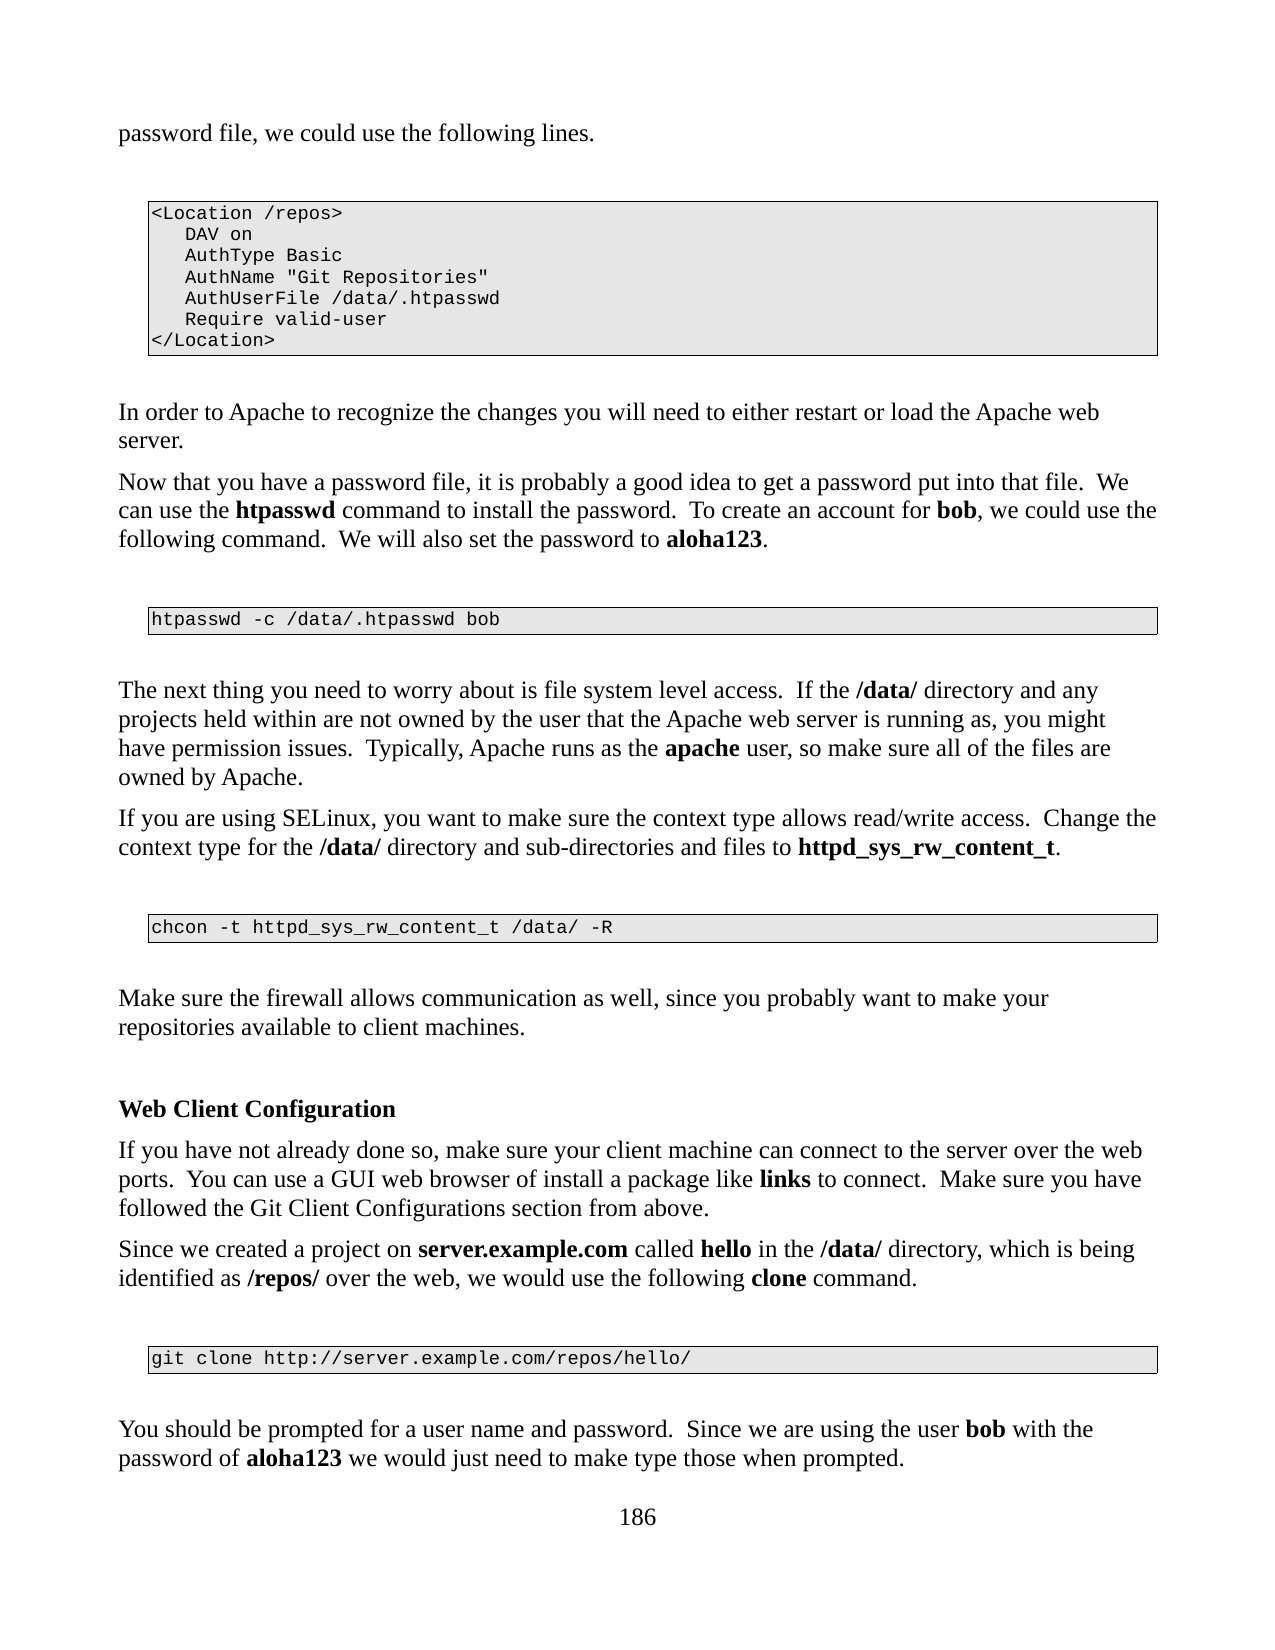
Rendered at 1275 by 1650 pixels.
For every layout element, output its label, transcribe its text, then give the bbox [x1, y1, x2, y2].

text htpasswd -c /data/.htpasswd bob [149, 608, 1157, 634]
text Now that you have a password file, it is probably a good idea to get a password put into that file. We can use the htpasswd command to install the password. To create an account for bob, we could use the following command. We will also set the password to aloha123. [118, 467, 1157, 553]
text AuthName "Git Repositories" [149, 264, 1157, 286]
text </Location> [149, 328, 1157, 355]
text The next thing you need to worry about is file system level access. If the /data/ directory and any projects held within are not owned by the user that the Apache web server is running as, you might have permission issues. Typically, Apache runs as the apache user, so make sure all of the files are owned by Apache. [118, 676, 1157, 791]
text AuthType Basic [149, 243, 1157, 264]
text Require valid-user [149, 307, 1157, 328]
text chcon -t httpd_sys_rw_content_t /data/ -R [149, 915, 1157, 942]
text Make sure the firewall allows communication as well, since you probably want to make your repositories available to client machines. [118, 983, 1157, 1041]
text <Location /repos> [149, 202, 1157, 222]
text If you have not already done so, make sure your client machine can connect to the server over the web ports. You can use a GUI web browser of install a package like links to connect. Make sure you have followed the Git Client Configurations section from above. [118, 1136, 1157, 1222]
text If you are using SELinux, you want to make sure the context type allows read/write access. Change the context type for the /data/ directory and sub-directories and files to httpd_sys_rw_content_t. [118, 803, 1157, 861]
text password file, we could use the following lines. [118, 118, 1157, 147]
text Web Client Configuration [118, 1094, 1157, 1123]
text In order to Apache to recognize the changes you will need to either restart or load the Apache web server. [118, 397, 1157, 454]
text Since we created a project on server.example.com called hello in the /data/ directory, which is being identified as /repos/ over the web, we would use the following clone command. [118, 1234, 1157, 1292]
text You should be prompted for a user name and password. Since we are using the user bob with the password of aloha123 we would just need to make type those when prompted. [118, 1414, 1157, 1472]
text DAV on [149, 222, 1157, 243]
text git clone http://server.example.com/repos/hello/ [149, 1347, 1157, 1373]
text AuthUserFile /data/.htpasswd [149, 286, 1157, 307]
